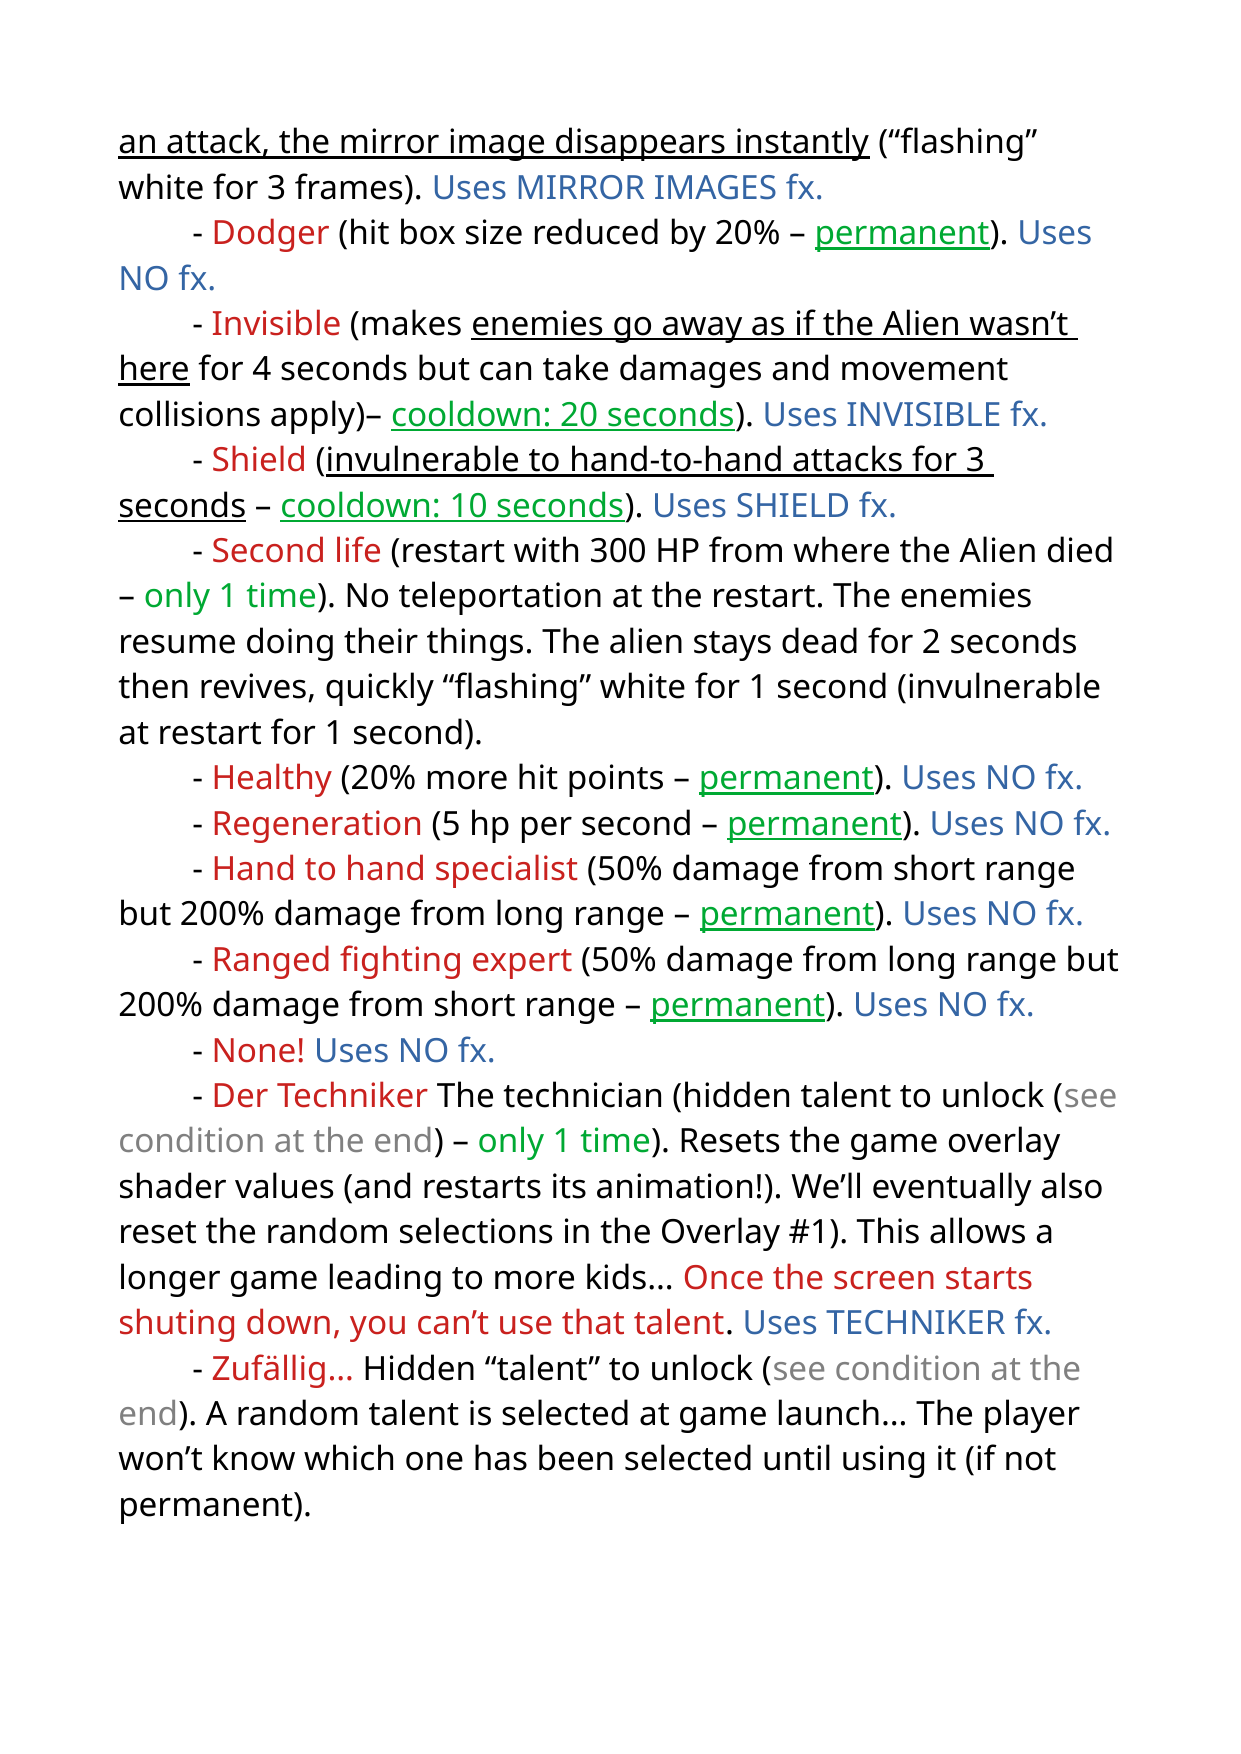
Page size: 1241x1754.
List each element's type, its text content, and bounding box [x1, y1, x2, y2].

text an attack, the mirror image disappears instantly (“flashing” white for 3 frames). Uses MIRROR IMAGES fx. [118, 118, 1122, 209]
text - Zufällig… Hidden “talent” to unlock (see condition at the end). A random talent is selected at game launch… The player won’t know which one has been selected until using it (if not permanent). [118, 1344, 1122, 1526]
text - Hand to hand specialist (50% damage from short range but 200% damage from long range – permanent). Uses NO fx. [118, 845, 1122, 936]
text - Shield (invulnerable to hand-to-hand attacks for 3 seconds – cooldown: 10 seconds). Uses SHIELD fx. [118, 436, 1122, 527]
text - Regeneration (5 hp per second – permanent). Uses NO fx. [118, 799, 1122, 845]
text - None! Uses NO fx. [118, 1026, 1122, 1072]
text - Der Techniker The technician (hidden talent to unlock (see condition at the end) – only 1 time). Resets the game overlay shader values (and restarts its animation!). We’ll eventually also reset the random selections in the Overlay #1). This allows a longer game leading to more kids… Once the screen starts shuting down, you can’t use that talent. Uses TECHNIKER fx. [118, 1072, 1122, 1344]
text - Dodger (hit box size reduced by 20% – permanent). Uses NO fx. [118, 209, 1122, 300]
text - Healthy (20% more hit points – permanent). Uses NO fx. [118, 754, 1122, 799]
text - Ranged fighting expert (50% damage from long range but 200% damage from short range – permanent). Uses NO fx. [118, 936, 1122, 1026]
text - Second life (restart with 300 HP from where the Alien died – only 1 time). No teleportation at the restart. The enemies resume doing their things. The alien stays dead for 2 seconds then revives, quickly “flashing” white for 1 second (invulnerable at restart for 1 second). [118, 527, 1122, 754]
text - Invisible (makes enemies go away as if the Alien wasn’t here for 4 seconds but can take damages and movement collisions apply)– cooldown: 20 seconds). Uses INVISIBLE fx. [118, 300, 1122, 436]
